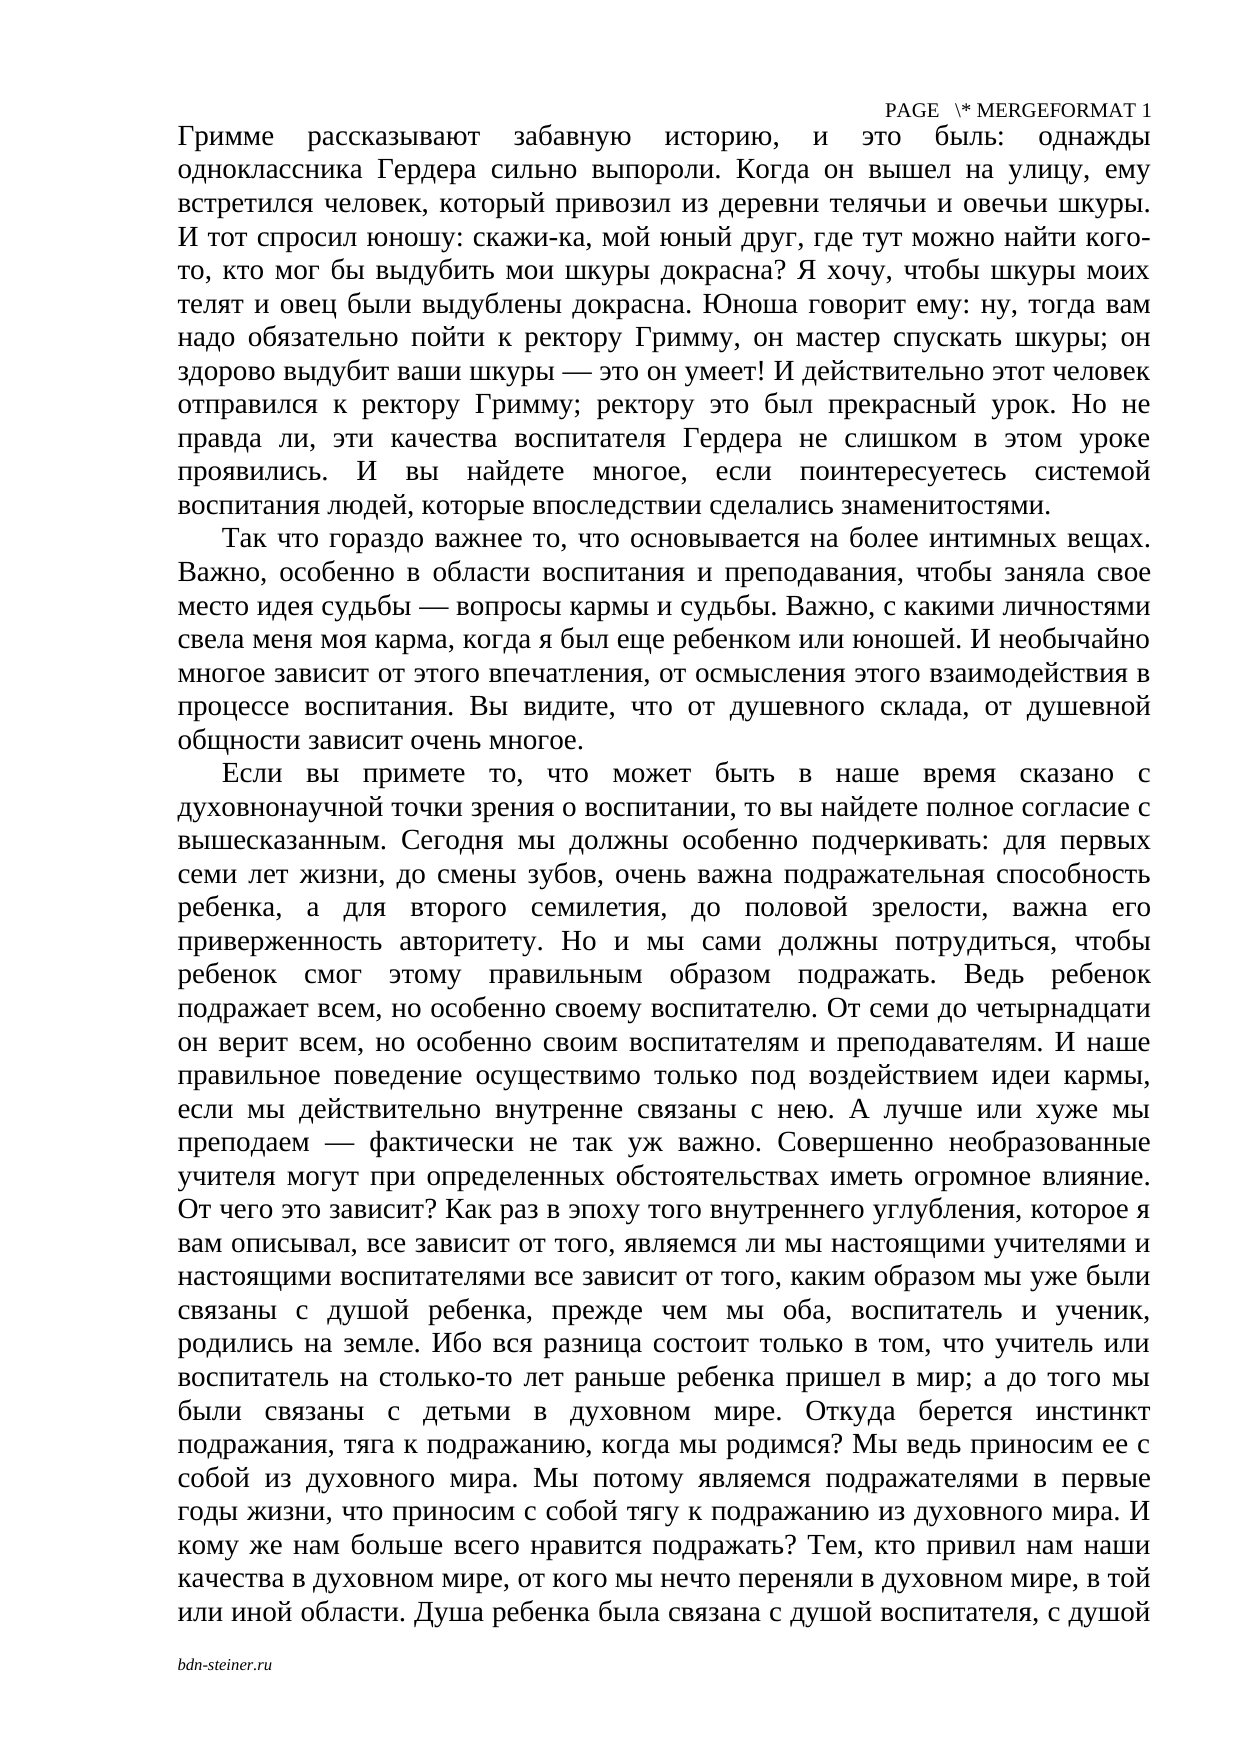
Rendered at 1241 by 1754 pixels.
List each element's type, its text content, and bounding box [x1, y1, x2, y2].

text Гримме рассказывают забавную историю, и это быль: однажды одноклассника Гердера сильно выпороли. Когда он вышел на улицу, ему встретился человек, который привозил из деревни телячьи и овечьи шкуры. И тот спросил юношу: скажи-ка, мой юный друг, где тут можно найти кого-то, кто мог бы выдубить мои шкуры докрасна? Я хочу, чтобы шкуры моих телят и овец были выдублены докрасна. Юноша говорит ему: ну, тогда вам надо обязательно пойти к ректору Гримму, он мастер спускать шкуры; он здорово выдубит ваши шкуры — это он умеет! И действительно этот человек отправился к ректору Гримму; ректору это был прекрасный урок. Но не правда ли, эти качества воспитателя Гердера не слишком в этом уроке проявились. И вы найдете многое, если поинтересуетесь системой воспитания людей, которые впоследствии сделались знаменитостями. [177, 118, 1152, 521]
text Если вы примете то, что может быть в наше время сказано с духовнонаучной точки зрения о воспитании, то вы найдете полное согласие с вышесказанным. Сегодня мы должны особенно подчеркивать: для первых семи лет жизни, до смены зубов, очень важна подражательная способность ребенка, а для второго семилетия, до половой зрелости, важна его приверженность авторитету. Но и мы сами должны потрудиться, чтобы ребенок смог этому правильным образом подражать. Ведь ребенок подражает всем, но особенно своему воспитателю. От семи до четырнадцати он верит всем, но особенно своим воспитателям и преподавателям. И наше правильное поведение осуществимо только под воздействием идеи кармы, если мы действительно внутренне связаны с нею. А лучше или хуже мы преподаем — фактически не так уж важно. Совершенно необразованные учителя могут при определенных обстоятельствах иметь огромное влияние. От чего это зависит? Как раз в эпоху того внутреннего углубления, которое я вам описывал, все зависит от того, являемся ли мы настоящими учителями и настоящими воспитателями все зависит от того, каким образом мы уже были связаны с душой ребенка, прежде чем мы оба, воспитатель и ученик, родились на земле. Ибо вся разница состоит только в том, что учитель или воспитатель на столько-то лет раньше ребенка пришел в мир; а до того мы были связаны с детьми в духовном мире. Откуда берется инстинкт подражания, тяга к подражанию, когда мы родимся? Мы ведь приносим ее с собой из духовного мира. Мы потому являемся подражателями в первые годы жизни, что приносим с собой тягу к подражанию из духовного мира. И кому же нам больше всего нравится подражать? Тем, кто привил нам наши качества в духовном мире, от кого мы нечто переняли в духовном мире, в той или иной области. Душа ребенка была связана с душой воспитателя, с душой [177, 755, 1152, 1627]
text Так что гораздо важнее то, что основывается на более интимных вещах. Важно, особенно в области воспитания и преподавания, чтобы заняла свое место идея судьбы — вопросы кармы и судьбы. Важно, с какими личностями свела меня моя карма, когда я был еще ребенком или юношей. И необычайно многое зависит от этого впечатления, от осмысления этого взаимодействия в процессе воспитания. Вы видите, что от душевного склада, от душевной общности зависит очень многое. [177, 521, 1152, 755]
